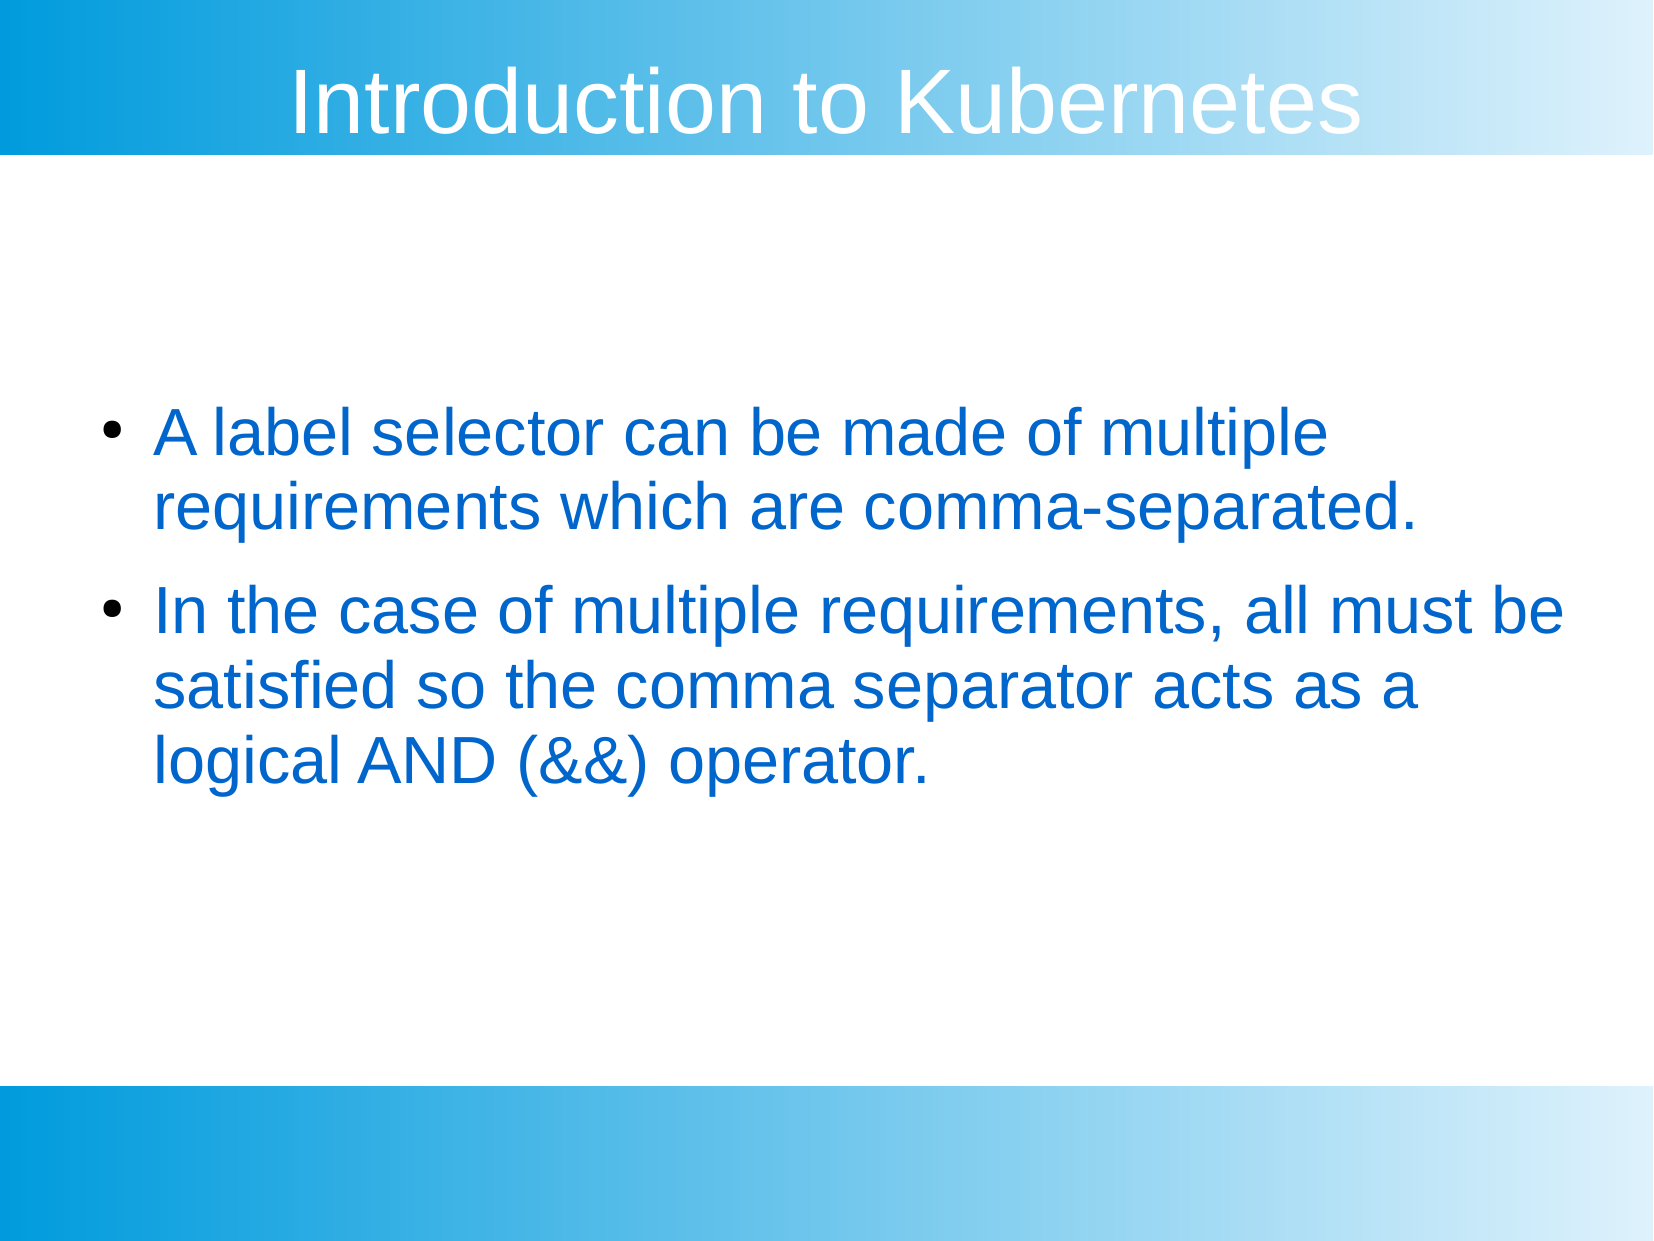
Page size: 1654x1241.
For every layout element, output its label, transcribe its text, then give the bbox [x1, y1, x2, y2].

title Introduction to Kubernetes [82, 49, 1571, 155]
list A label selector can be made of multiple requirements which are comma-separated. In the case of multiple requirements, all must be satisfied so the comma separator acts as a logical AND (&&) operator. [82, 290, 1571, 756]
